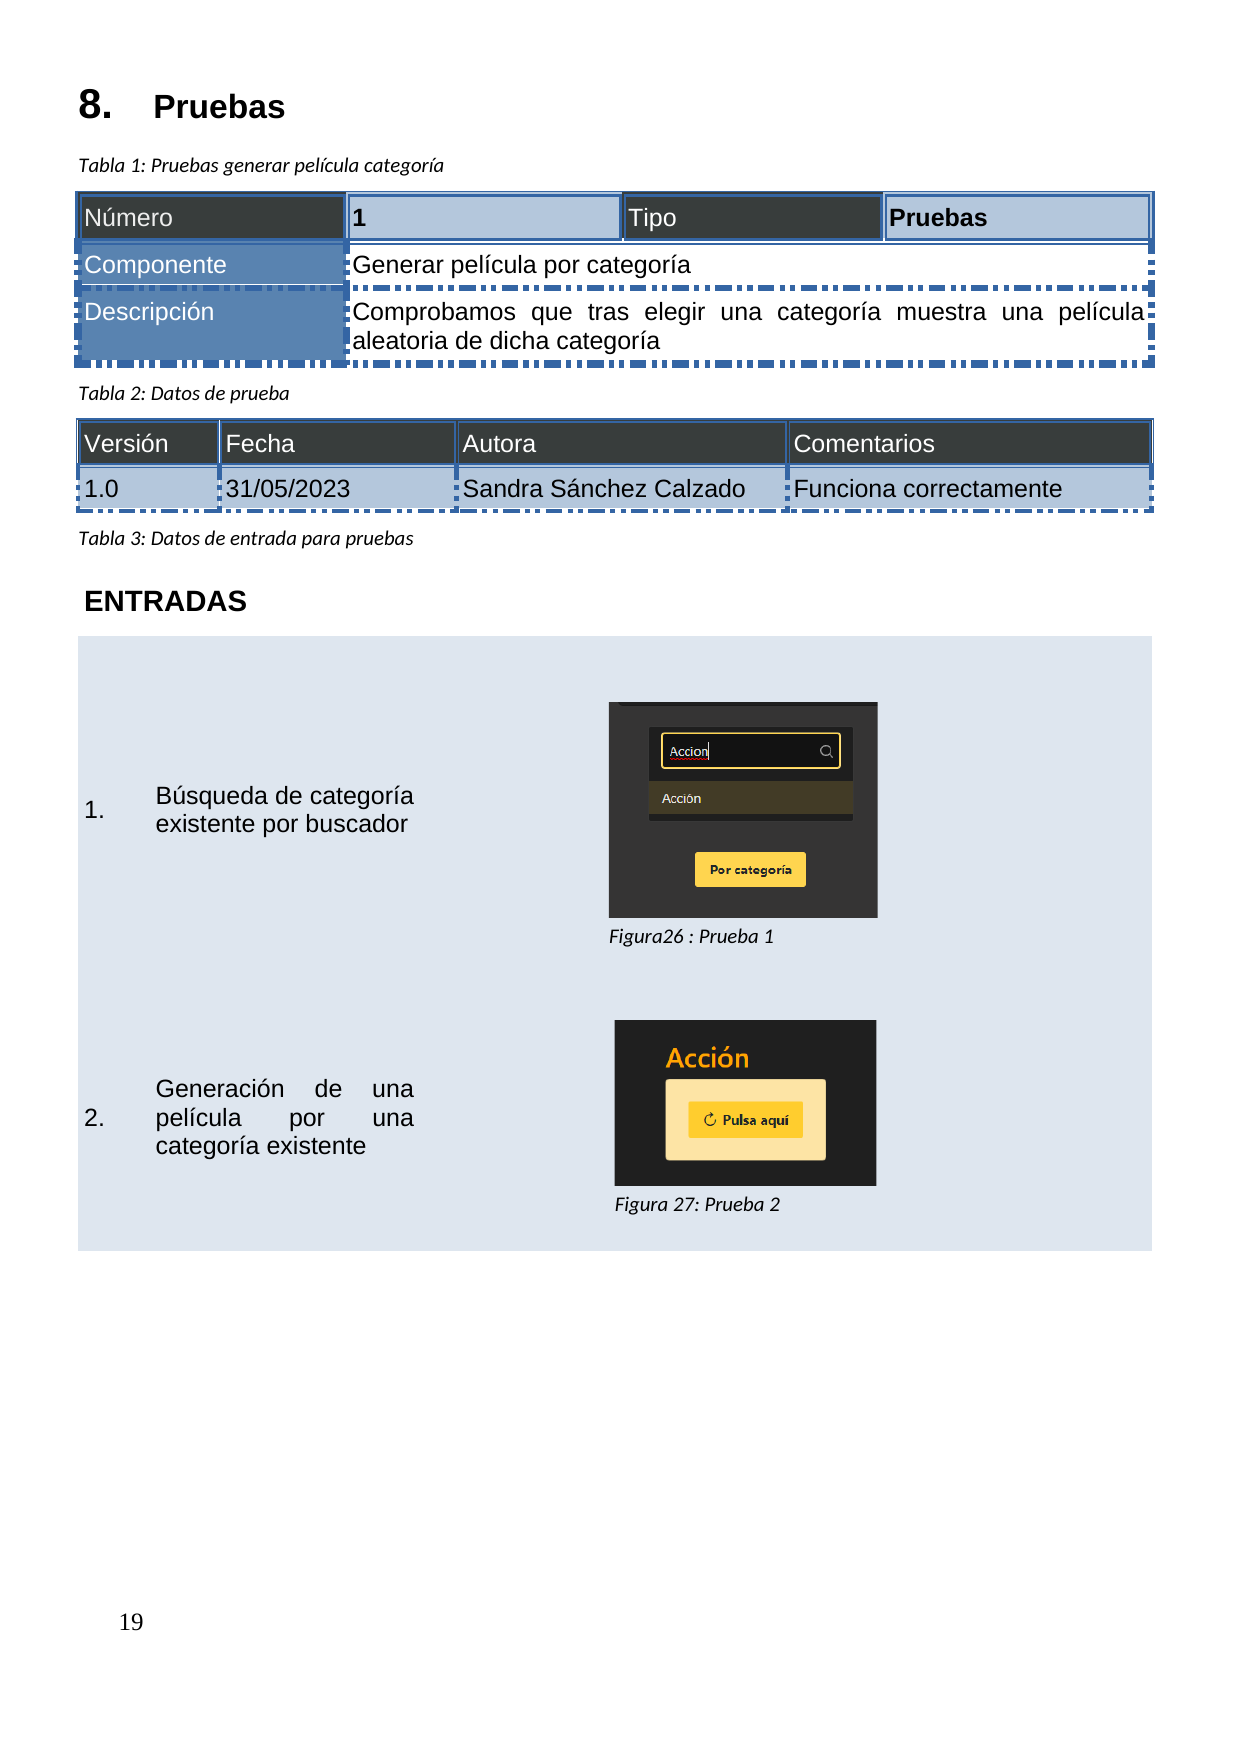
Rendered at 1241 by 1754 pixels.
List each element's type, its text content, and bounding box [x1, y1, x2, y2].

text Tabla 1: Pruebas generar película categoría [78, 153, 1152, 178]
table_cell Generar película por categoría [346, 245, 1152, 284]
table_header Comentarios [790, 423, 1149, 463]
subtitle Pruebas [78, 80, 1152, 128]
table_cell 1.0 [78, 468, 219, 508]
text Tabla 2: Datos de prueba [78, 380, 1152, 406]
table_header Versión [81, 423, 217, 463]
table_header ENTRADAS [78, 564, 1152, 636]
table_cell Componente [78, 245, 346, 284]
picture [614, 1020, 877, 1186]
table_header Autora [459, 423, 785, 463]
table_cell Generación de una película por una categoría existente [150, 983, 420, 1251]
table_cell Descripción [78, 285, 346, 360]
table_cell Funciona correctamente [788, 468, 1152, 508]
table_header Número [82, 197, 343, 238]
table_cell 31/05/2023 [220, 468, 457, 508]
table_header Tipo [626, 197, 880, 238]
text Tabla 3: Datos de entrada para pruebas [78, 526, 1152, 551]
table_cell Sandra Sánchez Calzado [457, 468, 788, 508]
picture [608, 702, 878, 918]
table_cell 2. [78, 983, 150, 1251]
table_header Fecha [222, 423, 454, 463]
table_cell [420, 983, 1152, 1251]
table_header 1 [350, 197, 619, 238]
table_cell Comprobamos que tras elegir una categoría muestra una película aleatoria de dicha categoría [346, 285, 1152, 360]
table_cell [420, 636, 1152, 983]
table_cell 1. [78, 636, 150, 983]
table_cell Búsqueda de categoría existente por buscador [150, 636, 420, 983]
table_header Pruebas [887, 197, 1148, 238]
